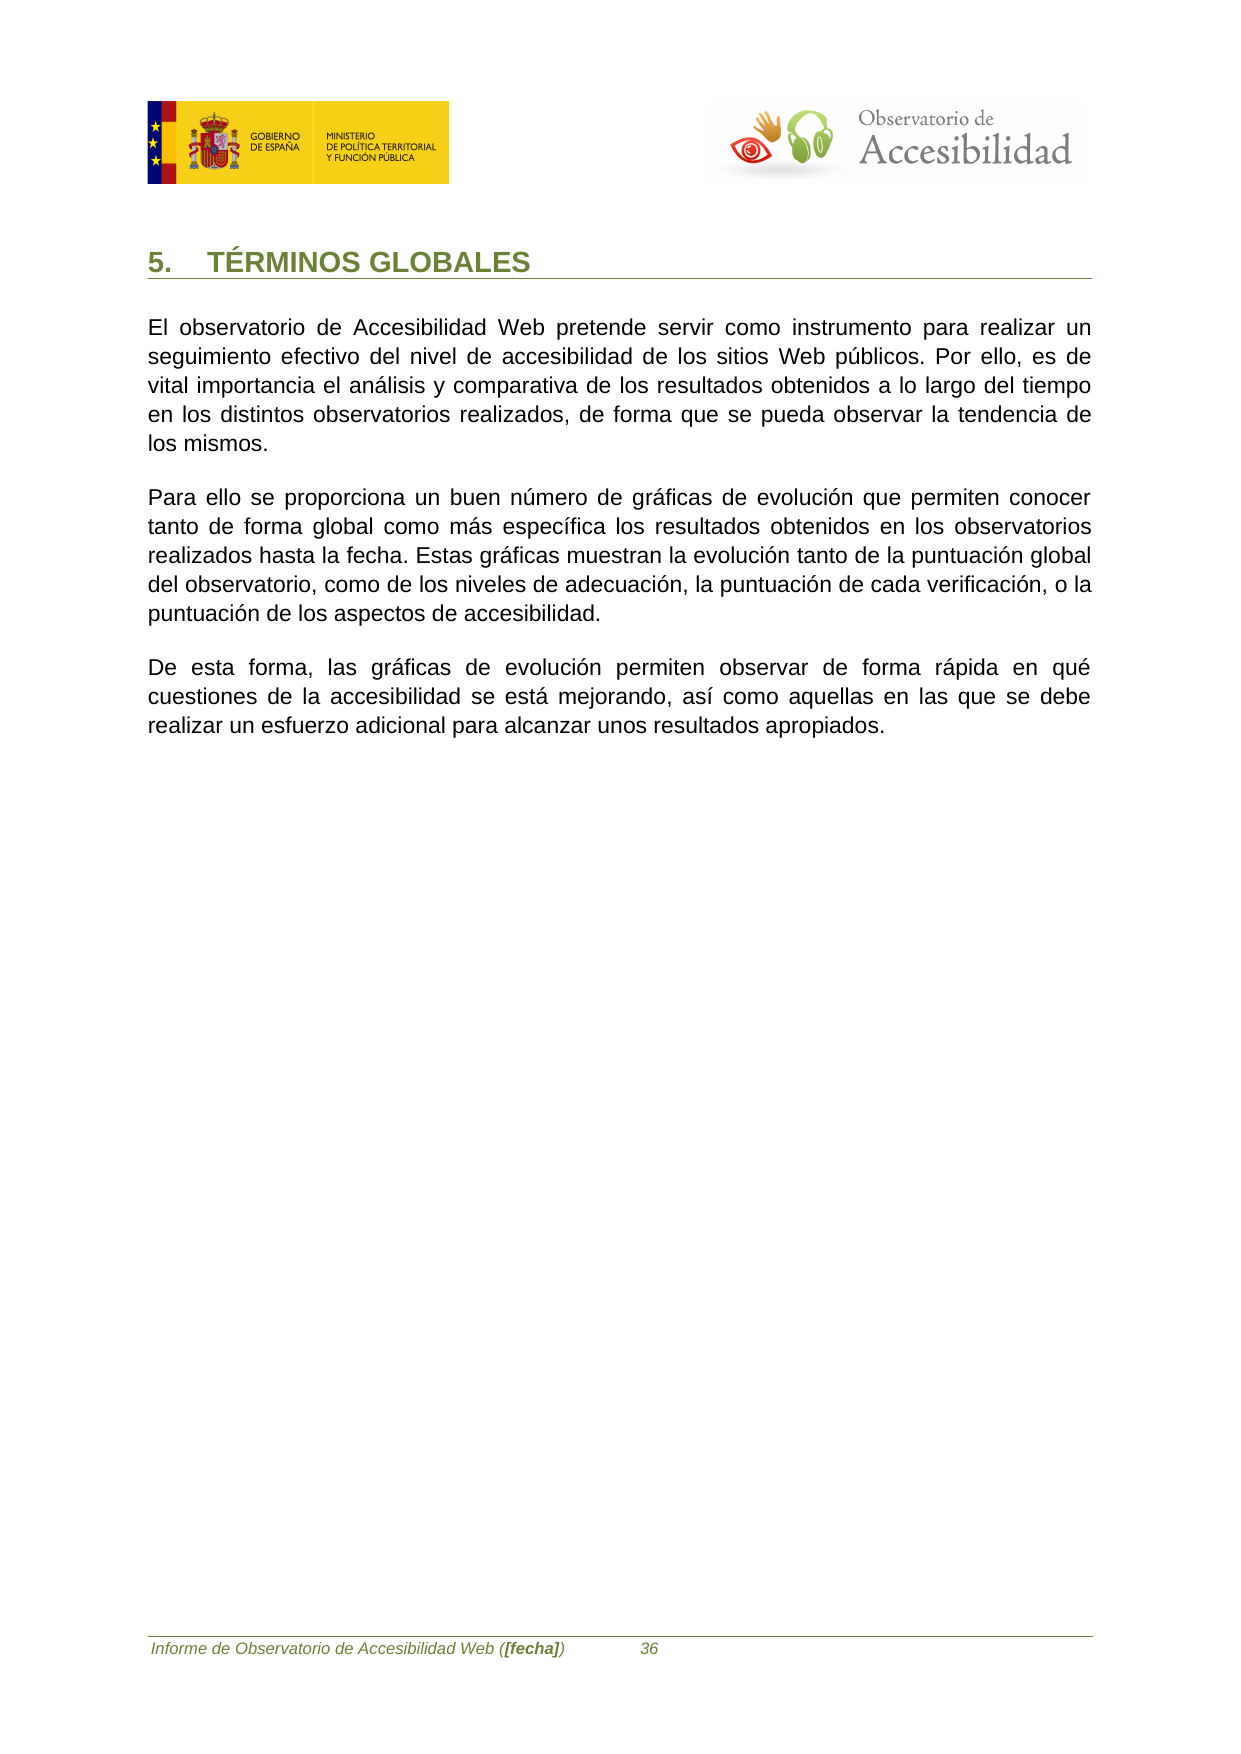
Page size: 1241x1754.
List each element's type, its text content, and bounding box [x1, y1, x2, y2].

text El observatorio de Accesibilidad Web pretende servir como instrumento para realizar un seguimiento efectivo del nivel de accesibilidad de los sitios Web públicos. Por ello, es de vital importancia el análisis y comparativa de los resultados obtenidos a lo largo del tiempo en los distintos observatorios realizados, de forma que se pueda observar la tendencia de los mismos. [148, 314, 1092, 456]
subtitle TÉRMINOS GLOBALES [148, 245, 1092, 278]
text De esta forma, las gráficas de evolución permiten observar de forma rápida en qué cuestiones de la accesibilidad se está mejorando, así como aquellas en las que se debe realizar un esfuerzo adicional para alcanzar unos resultados apropiados. [148, 654, 1092, 738]
picture [147, 101, 450, 184]
text Para ello se proporciona un buen número de gráficas de evolución que permiten conocer tanto de forma global como más específica los resultados obtenidos en los observatorios realizados hasta la fecha. Estas gráficas muestran la evolución tanto de la puntuación global del observatorio, como de los niveles de adecuación, la puntuación de cada verificación, o la puntuación de los aspectos de accesibilidad. [148, 484, 1092, 626]
picture [710, 101, 1086, 184]
